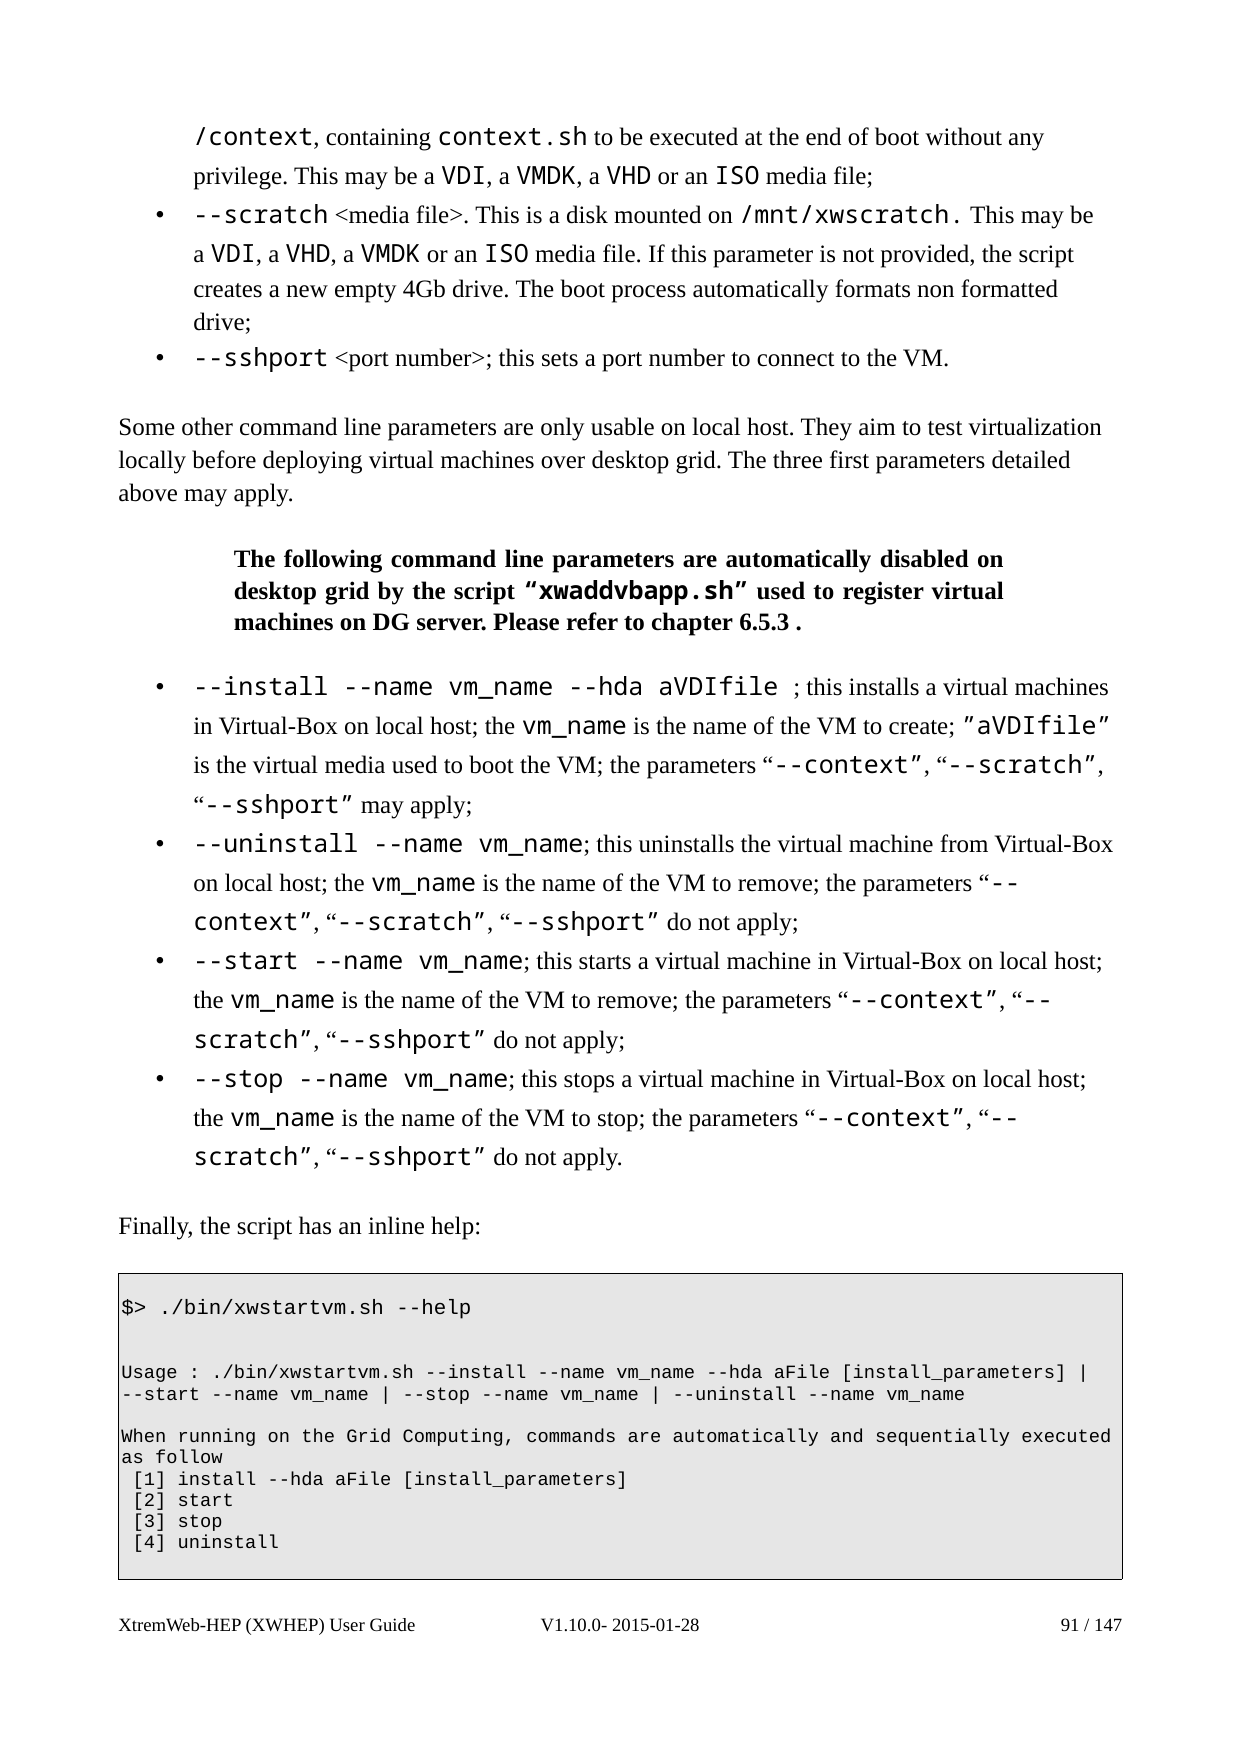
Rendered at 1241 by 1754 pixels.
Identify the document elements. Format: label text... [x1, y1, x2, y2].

list --install --name vm_name --hda aVDIfile ; this installs a virtual machines in Virtual-Box on local host; the vm_name is the name of the VM to create; ”aVDIfile” is the virtual media used to boot the VM; the parameters “--context”, “--scratch”, “--sshport” may apply; [156, 669, 1122, 820]
text $> ./bin/xwstartvm.sh --help [119, 1294, 1122, 1318]
text Finally, the script has an inline help: [118, 1211, 1122, 1240]
text Some other command line parameters are only usable on local host. They aim to test virtualization locally before deploying virtual machines over desktop grid. The three first parameters detailed above may apply. [118, 412, 1122, 507]
text The following command line parameters are automatically disabled on desktop grid by the script “xwaddvbapp.sh” used to register virtual machines on DG server. Please refer to chapter6.5.3. [233, 544, 1004, 636]
text When running on the Grid Computing, commands are automatically and sequentially executed as follow [119, 1424, 1122, 1466]
list --start --name vm_name; this starts a virtual machine in Virtual-Box on local host; the vm_name is the name of the VM to remove; the parameters “--context”, “--scratch”, “--sshport” do not apply; [156, 943, 1122, 1055]
list --sshport <port number>; this sets a port number to connect to the VM. [156, 340, 1122, 374]
text [3] stop [119, 1509, 1122, 1530]
list /context, containing context.sh to be executed at the end of boot without any privilege. This may be a VDI, a VMDK, a VHD or an ISO media file; [156, 118, 1122, 191]
list --uninstall --name vm_name; this uninstalls the virtual machine from Virtual-Box on local host; the vm_name is the name of the VM to remove; the parameters “--context”, “--scratch”, “--sshport” do not apply; [156, 826, 1122, 938]
text [4] uninstall [119, 1530, 1122, 1551]
text [2] start [119, 1488, 1122, 1509]
list --stop --name vm_name; this stops a virtual machine in Virtual-Box on local host; the vm_name is the name of the VM to stop; the parameters “--context”, “--scratch”, “--sshport” do not apply. [156, 1061, 1122, 1173]
text [1] install --hda aFile [install_parameters] [119, 1466, 1122, 1488]
list --scratch <media file>. This is a disk mounted on /mnt/xwscratch. This may be a VDI, a VHD, a VMDK or an ISO media file. If this parameter is not provided, the script creates a new empty 4Gb drive. The boot process automatically formats non formatted drive; [156, 196, 1122, 336]
text Usage : ./bin/xwstartvm.sh --install --name vm_name --hda aFile [install_parameters] | --start --name vm_name | --stop --name vm_name | --uninstall --name vm_name [119, 1360, 1122, 1403]
